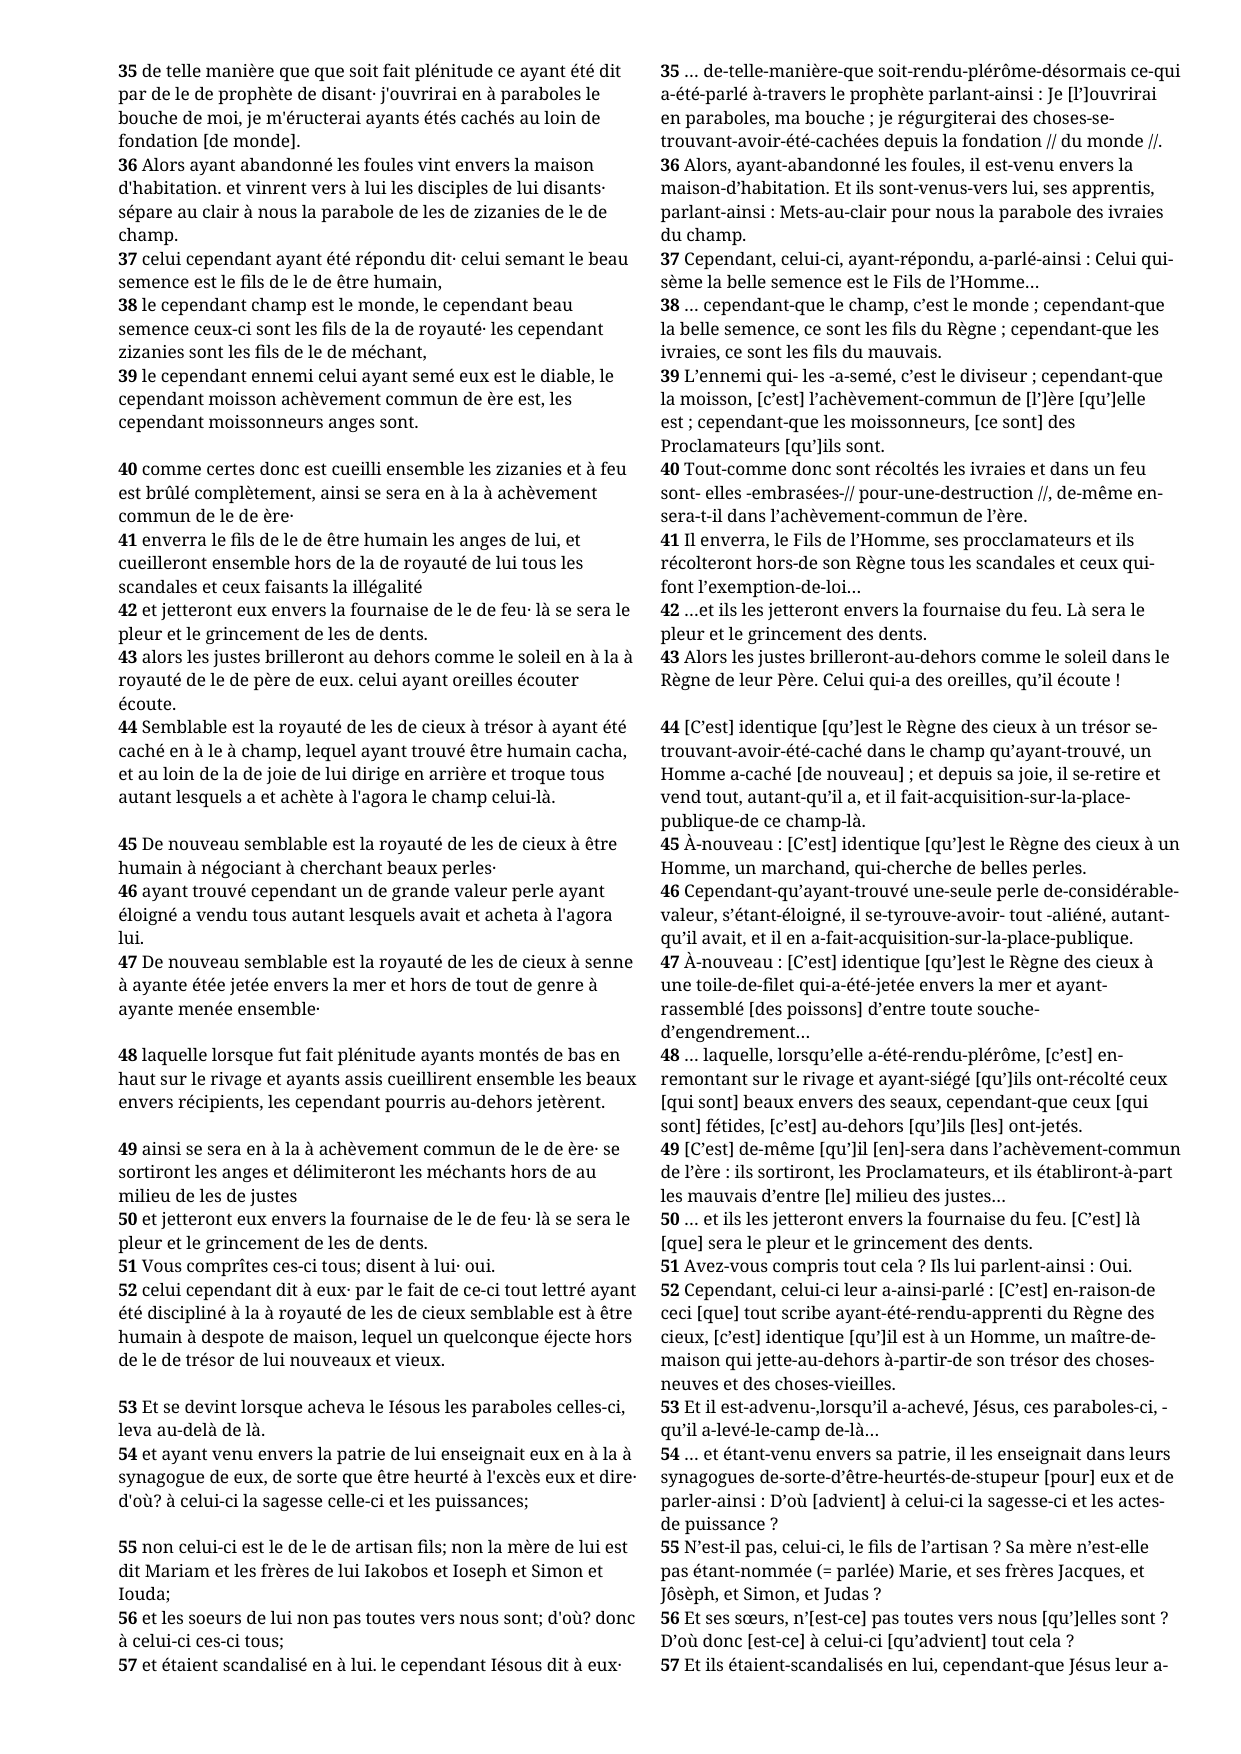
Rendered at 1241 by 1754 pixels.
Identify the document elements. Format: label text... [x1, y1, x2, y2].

table_cell 40 Tout-comme donc sont récoltés les ivraies et dans un feu sont- elles -embrasées-// pour-une-destruction //, de-même en-sera-t-il dans l’achèvement-commun de l’ère. [660, 458, 1181, 528]
table_cell [639, 1442, 660, 1536]
table_cell 49 ainsi se sera en à la à achèvement commun de le de ère· se sortiront les anges et délimiteront les méchants hors de au milieu de les de justes [118, 1137, 639, 1207]
table_cell 56 et les soeurs de lui non pas toutes vers nous sont; d'où? donc à celui-ci ces-ci tous; [118, 1606, 639, 1653]
table_cell 45 À-nouveau : [C’est] identique [qu’]est le Règne des cieux à un Homme, un marchand, qui-cherche de belles perles. [660, 833, 1181, 879]
table_cell 44 Semblable est la royauté de les de cieux à trésor à ayant été caché en à le à champ, lequel ayant trouvé être humain cacha, et au loin de la de joie de lui dirige en arrière et troque tous autant lesquels a et achète à l'agora le champ celui-là. [118, 715, 639, 832]
table_cell [639, 950, 660, 1043]
table_cell 55 N’est-il pas, celui-ci, le fils de l’artisan ? Sa mère n’est-elle pas étant-nommée (= parlée) Marie, et ses frères Jacques, et Jôsèph, et Simon, et Judas ? [660, 1536, 1181, 1606]
table_cell 53 Et se devint lorsque acheva le Iésous les paraboles celles-ci, leva au-delà de là. [118, 1395, 639, 1442]
table_cell [639, 528, 660, 598]
table_cell 35 … de-telle-manière-que soit-rendu-plérôme-désormais ce-qui a-été-parlé à-travers le prophète parlant-ainsi : Je [l’]ouvrirai en paraboles, ma bouche ; je régurgiterai des choses-se-trouvant-avoir-été-cachées depuis la fondation // du monde //. [660, 59, 1181, 153]
table_cell [639, 879, 660, 950]
table_cell 43 alors les justes brilleront au dehors comme le soleil en à la à royauté de le de père de eux. celui ayant oreilles écouter écoute. [118, 645, 639, 715]
table_cell 36 Alors, ayant-abandonné les foules, il est-venu envers la maison-d’habitation. Et ils sont-venus-vers lui, ses apprentis, parlant-ainsi : Mets-au-clair pour nous la parabole des ivraies du champ. [660, 153, 1181, 247]
table_cell 49 [C’est] de-même [qu’]il [en]-sera dans l’achèvement-commun de l’ère : ils sortiront, les Proclamateurs, et ils établiront-à-part les mauvais d’entre [le] milieu des justes… [660, 1137, 1181, 1207]
table_cell 40 comme certes donc est cueilli ensemble les zizanies et à feu est brûlé complètement, ainsi se sera en à la à achèvement commun de le de ère· [118, 458, 639, 528]
table_cell [639, 1395, 660, 1442]
table_cell 43 Alors les justes brilleront-au-dehors comme le soleil dans le Règne de leur Père. Celui qui-a des oreilles, qu’il écoute ! [660, 645, 1181, 715]
table_cell [639, 364, 660, 457]
table_cell 39 L’ennemi qui- les -a-semé, c’est le diviseur ; cependant-que la moisson, [c’est] l’achèvement-commun de [l’]ère [qu’]elle est ; cependant-que les moissonneurs, [ce sont] des Proclamateurs [qu’]ils sont. [660, 364, 1181, 457]
table_cell 52 celui cependant dit à eux· par le fait de ce-ci tout lettré ayant été discipliné à la à royauté de les de cieux semblable est à être humain à despote de maison, lequel un quelconque éjecte hors de le de trésor de lui nouveaux et vieux. [118, 1278, 639, 1395]
table_cell [639, 1278, 660, 1395]
table_cell 57 Et ils étaient-scandalisés en lui, cependant-que Jésus leur a-parlé-ainsi : Il n’est pas, un prophète, sans-valeur, sinon dans [sa] patrie et dans sa maison-d’habitation. [660, 1653, 1181, 1676]
table_cell 39 le cependant ennemi celui ayant semé eux est le diable, le cependant moisson achèvement commun de ère est, les cependant moissonneurs anges sont. [118, 364, 639, 457]
table_cell 47 À-nouveau : [C’est] identique [qu’]est le Règne des cieux à une toile-de-filet qui-a-été-jetée envers la mer et ayant-rassemblé [des poissons] d’entre toute souche-d’engendrement… [660, 950, 1181, 1043]
table_cell [639, 1044, 660, 1137]
table_cell 48 … laquelle, lorsqu’elle a-été-rendu-plérôme, [c’est] en-remontant sur le rivage et ayant-siégé [qu’]ils ont-récolté ceux [qui sont] beaux envers des seaux, cependant-que ceux [qui sont] fétides, [c’est] au-dehors [qu’]ils [les] ont-jetés. [660, 1044, 1181, 1137]
table_cell 36 Alors ayant abandonné les foules vint envers la maison d'habitation. et vinrent vers à lui les disciples de lui disants· sépare au clair à nous la parabole de les de zizanies de le de champ. [118, 153, 639, 247]
table_cell [639, 1606, 660, 1653]
table_cell 54 et ayant venu envers la patrie de lui enseignait eux en à la à synagogue de eux, de sorte que être heurté à l'excès eux et dire· d'où? à celui-ci la sagesse celle-ci et les puissances; [118, 1442, 639, 1536]
table_cell 42 et jetteront eux envers la fournaise de le de feu· là se sera le pleur et le grincement de les de dents. [118, 598, 639, 645]
table_cell 44 [C’est] identique [qu’]est le Règne des cieux à un trésor se-trouvant-avoir-été-caché dans le champ qu’ayant-trouvé, un Homme a-caché [de nouveau] ; et depuis sa joie, il se-retire et vend tout, autant-qu’il a, et il fait-acquisition-sur-la-place-publique-de ce champ-là. [660, 715, 1181, 832]
table_cell 37 celui cependant ayant été répondu dit· celui semant le beau semence est le fils de le de être humain, [118, 247, 639, 293]
table_cell 38 le cependant champ est le monde, le cependant beau semence ceux-ci sont les fils de la de royauté· les cependant zizanies sont les fils de le de méchant, [118, 294, 639, 364]
table_cell [639, 1653, 660, 1676]
table_cell 50 … et ils les jetteront envers la fournaise du feu. [C’est] là [que] sera le pleur et le grincement des dents. [660, 1208, 1181, 1254]
table_cell [639, 1536, 660, 1606]
table_cell 35 de telle manière que que soit fait plénitude ce ayant été dit par de le de prophète de disant· j'ouvrirai en à paraboles le bouche de moi, je m'éructerai ayants étés cachés au loin de fondation [de monde]. [118, 59, 639, 153]
table_cell [639, 59, 660, 153]
table_cell 41 enverra le fils de le de être humain les anges de lui, et cueilleront ensemble hors de la de royauté de lui tous les scandales et ceux faisants la illégalité [118, 528, 639, 598]
table_cell 51 Avez-vous compris tout cela ? Ils lui parlent-ainsi : Oui. [660, 1254, 1181, 1278]
table_cell [639, 1208, 660, 1254]
table_cell [639, 833, 660, 879]
table_cell 45 De nouveau semblable est la royauté de les de cieux à être humain à négociant à cherchant beaux perles· [118, 833, 639, 879]
table_cell 53 Et il est-advenu-,lorsqu’il a-achevé, Jésus, ces paraboles-ci, -qu’il a-levé-le-camp de-là… [660, 1395, 1181, 1442]
table_cell 54 … et étant-venu envers sa patrie, il les enseignait dans leurs synagogues de-sorte-d’être-heurtés-de-stupeur [pour] eux et de parler-ainsi : D’où [advient] à celui-ci la sagesse-ci et les actes-de puissance ? [660, 1442, 1181, 1536]
table_cell 38 … cependant-que le champ, c’est le monde ; cependant-que la belle semence, ce sont les fils du Règne ; cependant-que les ivraies, ce sont les fils du mauvais. [660, 294, 1181, 364]
table_cell [639, 715, 660, 832]
table_cell 50 et jetteront eux envers la fournaise de le de feu· là se sera le pleur et le grincement de les de dents. [118, 1208, 639, 1254]
table_cell 52 Cependant, celui-ci leur a-ainsi-parlé : [C’est] en-raison-de ceci [que] tout scribe ayant-été-rendu-apprenti du Règne des cieux, [c’est] identique [qu’]il est à un Homme, un maître-de-maison qui jette-au-dehors à-partir-de son trésor des choses-neuves et des choses-vieilles. [660, 1278, 1181, 1395]
table_cell [639, 1254, 660, 1278]
table_cell 41 Il enverra, le Fils de l’Homme, ses procclamateurs et ils récolteront hors-de son Règne tous les scandales et ceux qui-font l’exemption-de-loi… [660, 528, 1181, 598]
table_cell 57 et étaient scandalisé en à lui. le cependant Iésous dit à eux· non est prophète sans valeur si ne pas en à la à patrie et en à la à maison d'habitation de lui. [118, 1653, 639, 1676]
table_cell 51 Vous comprîtes ces-ci tous; disent à lui· oui. [118, 1254, 639, 1278]
table_cell 47 De nouveau semblable est la royauté de les de cieux à senne à ayante étée jetée envers la mer et hors de tout de genre à ayante menée ensemble· [118, 950, 639, 1043]
table_cell 56 Et ses sœurs, n’[est-ce] pas toutes vers nous [qu’]elles sont ? D’où donc [est-ce] à celui-ci [qu’advient] tout cela ? [660, 1606, 1181, 1653]
table_cell 37 Cependant, celui-ci, ayant-répondu, a-parlé-ainsi : Celui qui-sème la belle semence est le Fils de l’Homme… [660, 247, 1181, 293]
table_cell 48 laquelle lorsque fut fait plénitude ayants montés de bas en haut sur le rivage et ayants assis cueillirent ensemble les beaux envers récipients, les cependant pourris au-dehors jetèrent. [118, 1044, 639, 1137]
table_cell [639, 153, 660, 247]
table_cell [639, 598, 660, 645]
table_cell [639, 1137, 660, 1207]
table_cell [639, 645, 660, 715]
table_cell 46 ayant trouvé cependant un de grande valeur perle ayant éloigné a vendu tous autant lesquels avait et acheta à l'agora lui. [118, 879, 639, 950]
table_cell [639, 458, 660, 528]
table_cell 42 …et ils les jetteront envers la fournaise du feu. Là sera le pleur et le grincement des dents. [660, 598, 1181, 645]
table_cell 46 Cependant-qu’ayant-trouvé une-seule perle de-considérable-valeur, s’étant-éloigné, il se-tyrouve-avoir- tout -aliéné, autant-qu’il avait, et il en a-fait-acquisition-sur-la-place-publique. [660, 879, 1181, 950]
table_cell [639, 247, 660, 293]
table_cell 55 non celui-ci est le de le de artisan fils; non la mère de lui est dit Mariam et les frères de lui Iakobos et Ioseph et Simon et Iouda; [118, 1536, 639, 1606]
table_cell [639, 294, 660, 364]
